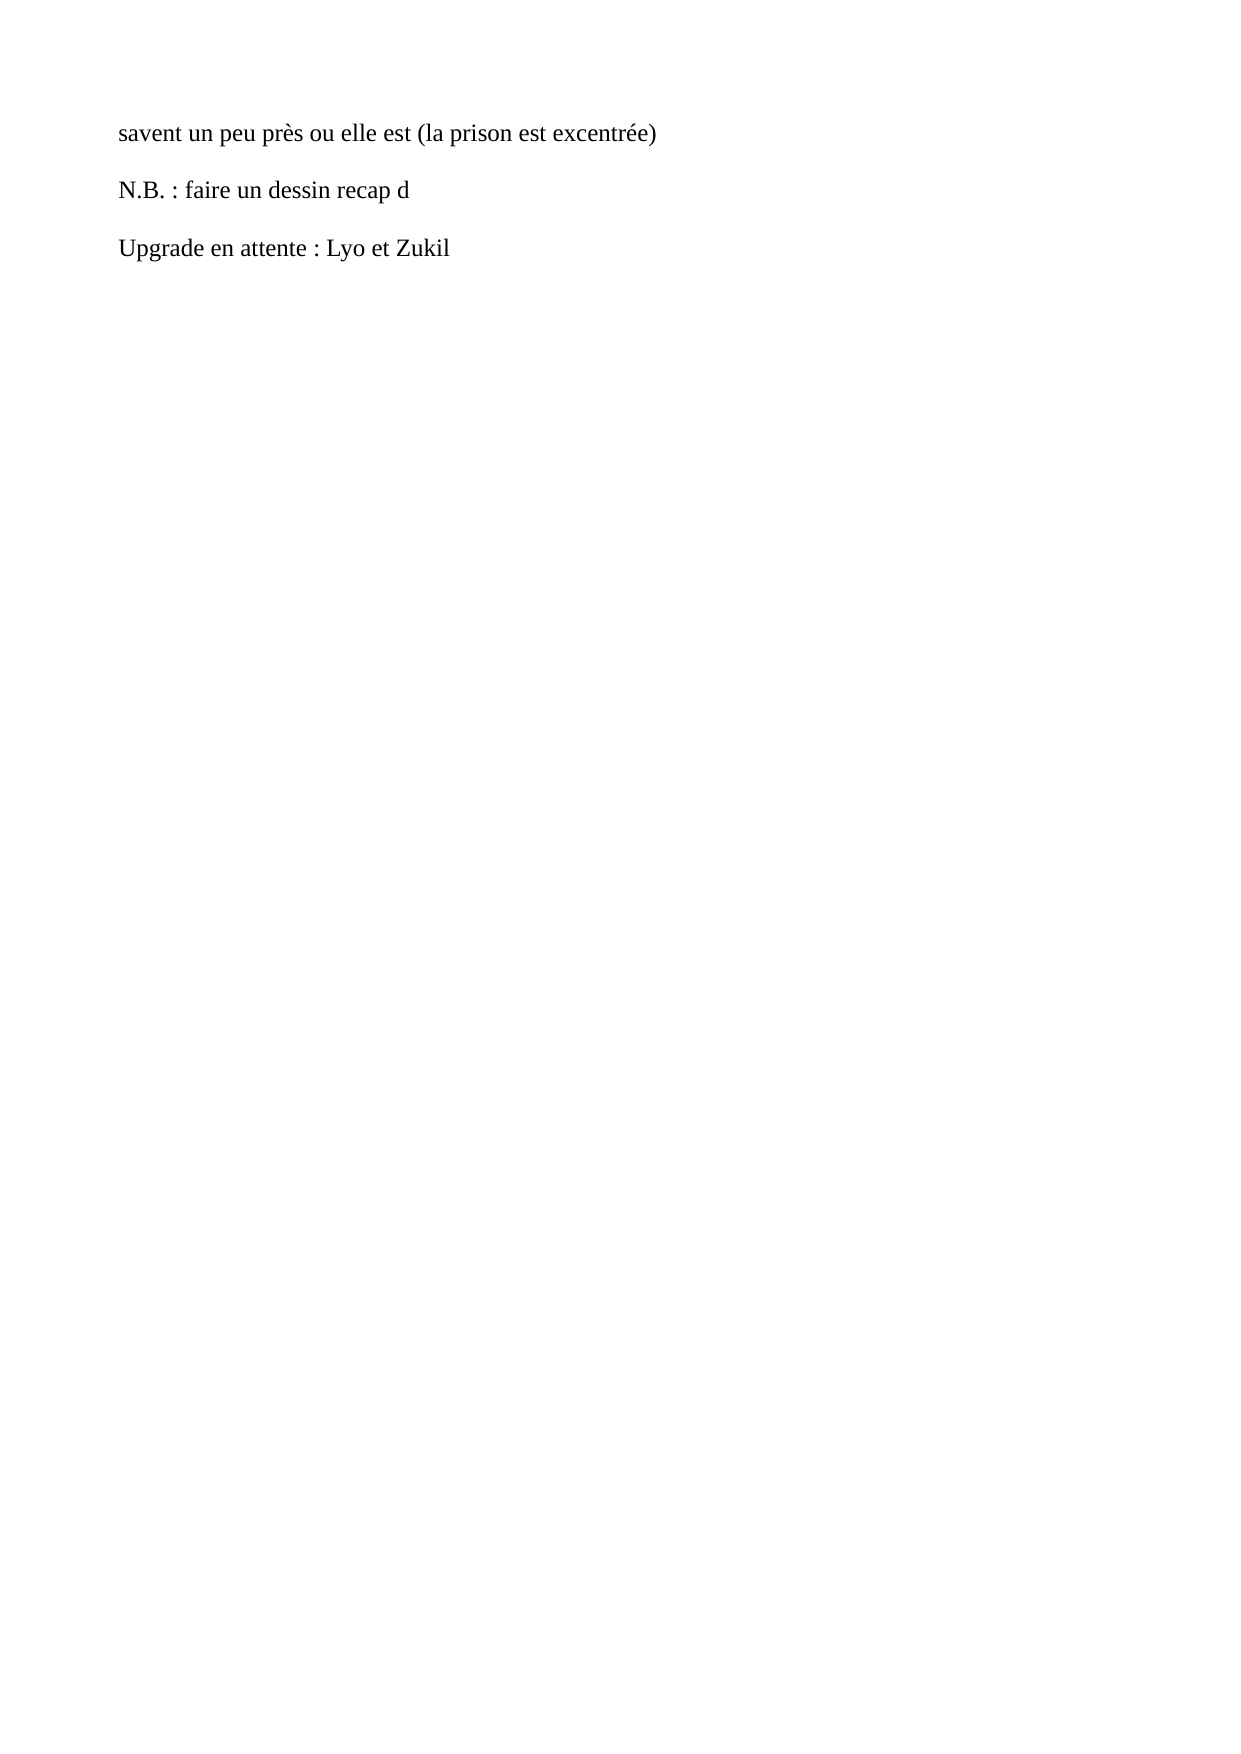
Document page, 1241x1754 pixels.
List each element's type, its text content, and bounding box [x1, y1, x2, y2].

text N.B. : faire un dessin recap d [118, 176, 1122, 204]
text savent un peu près ou elle est (la prison est excentrée) [118, 118, 1122, 147]
text Upgrade en attente : Lyo et Zukil [118, 233, 1122, 262]
